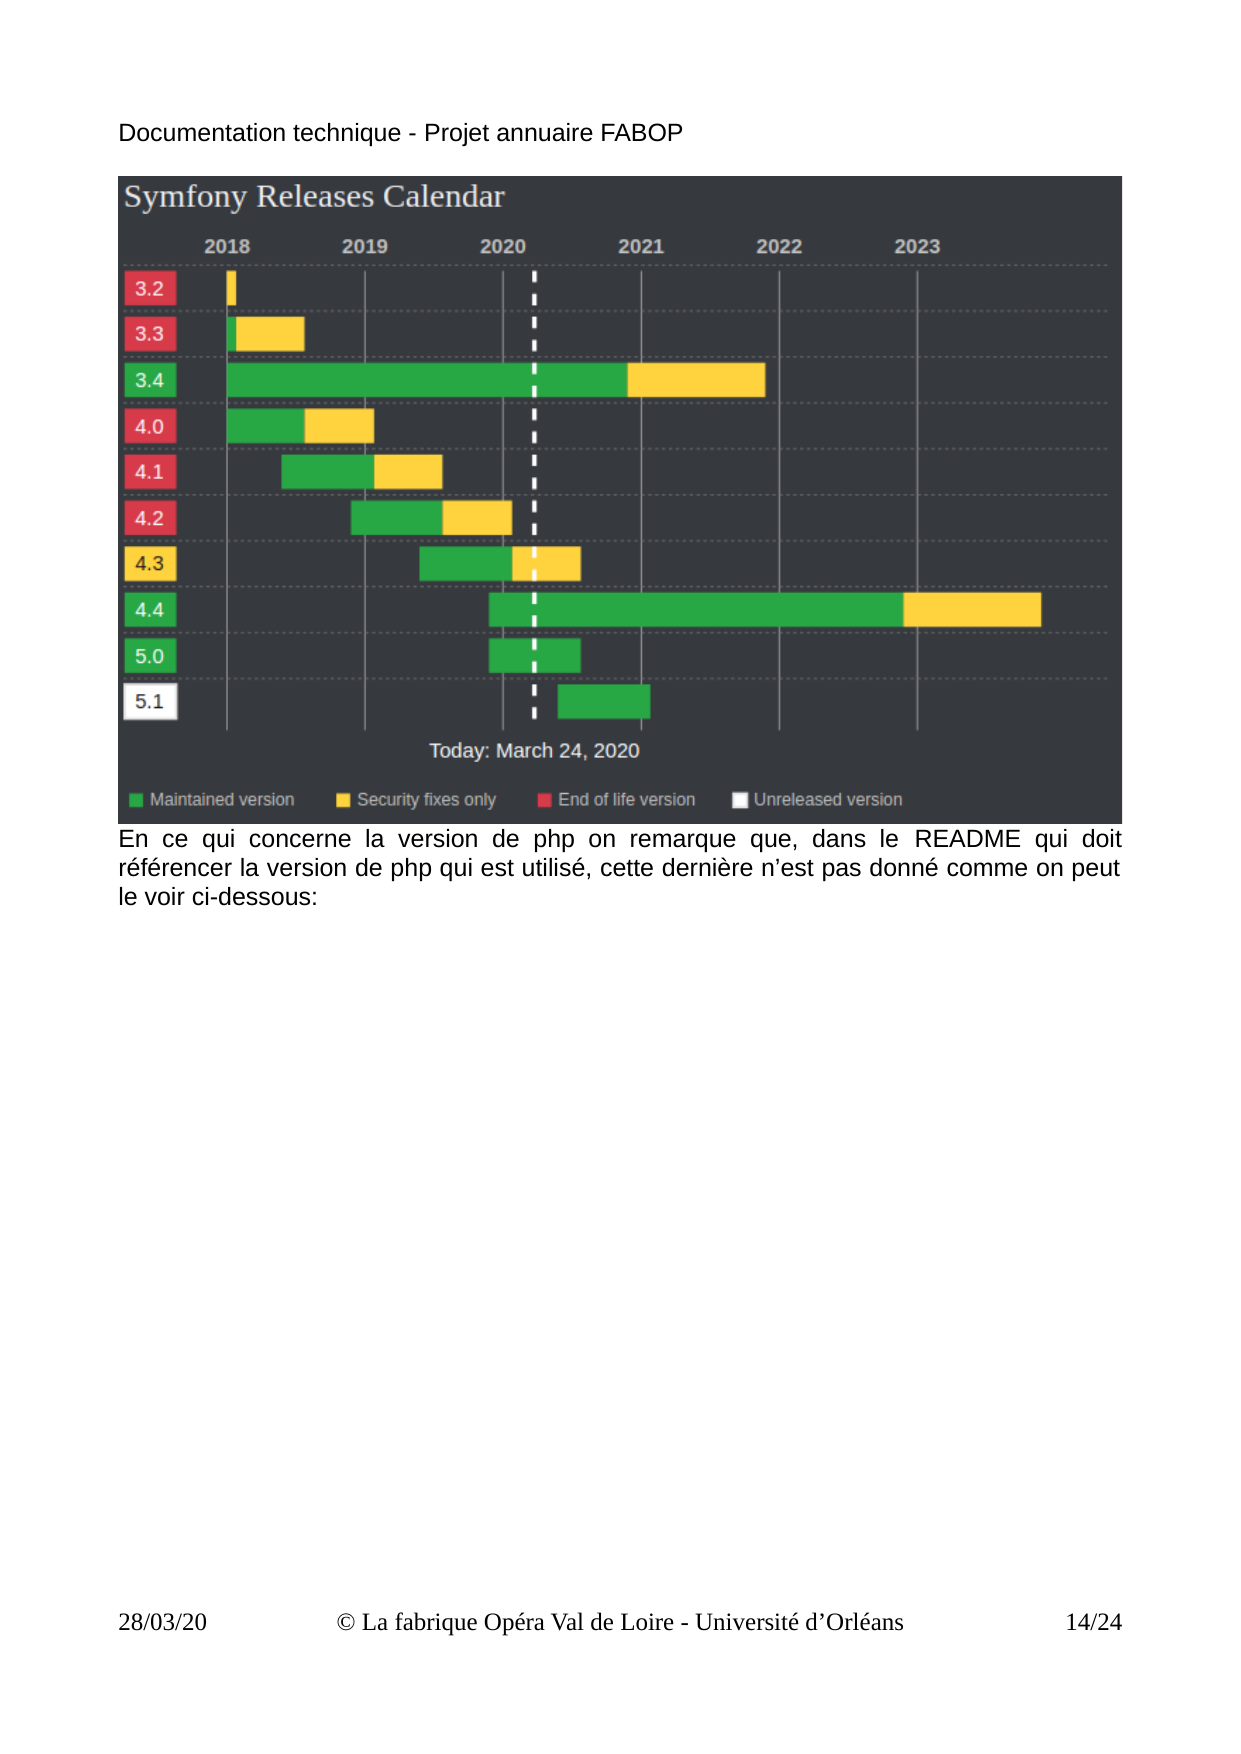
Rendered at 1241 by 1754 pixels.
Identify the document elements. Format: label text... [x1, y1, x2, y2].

text En ce qui concerne la version de php on remarque que, dans le README qui doit référencer la version de php qui est utilisé, cette dernière n’est pas donné comme on peut le voir ci-dessous: [118, 824, 1122, 910]
picture [118, 176, 1123, 824]
